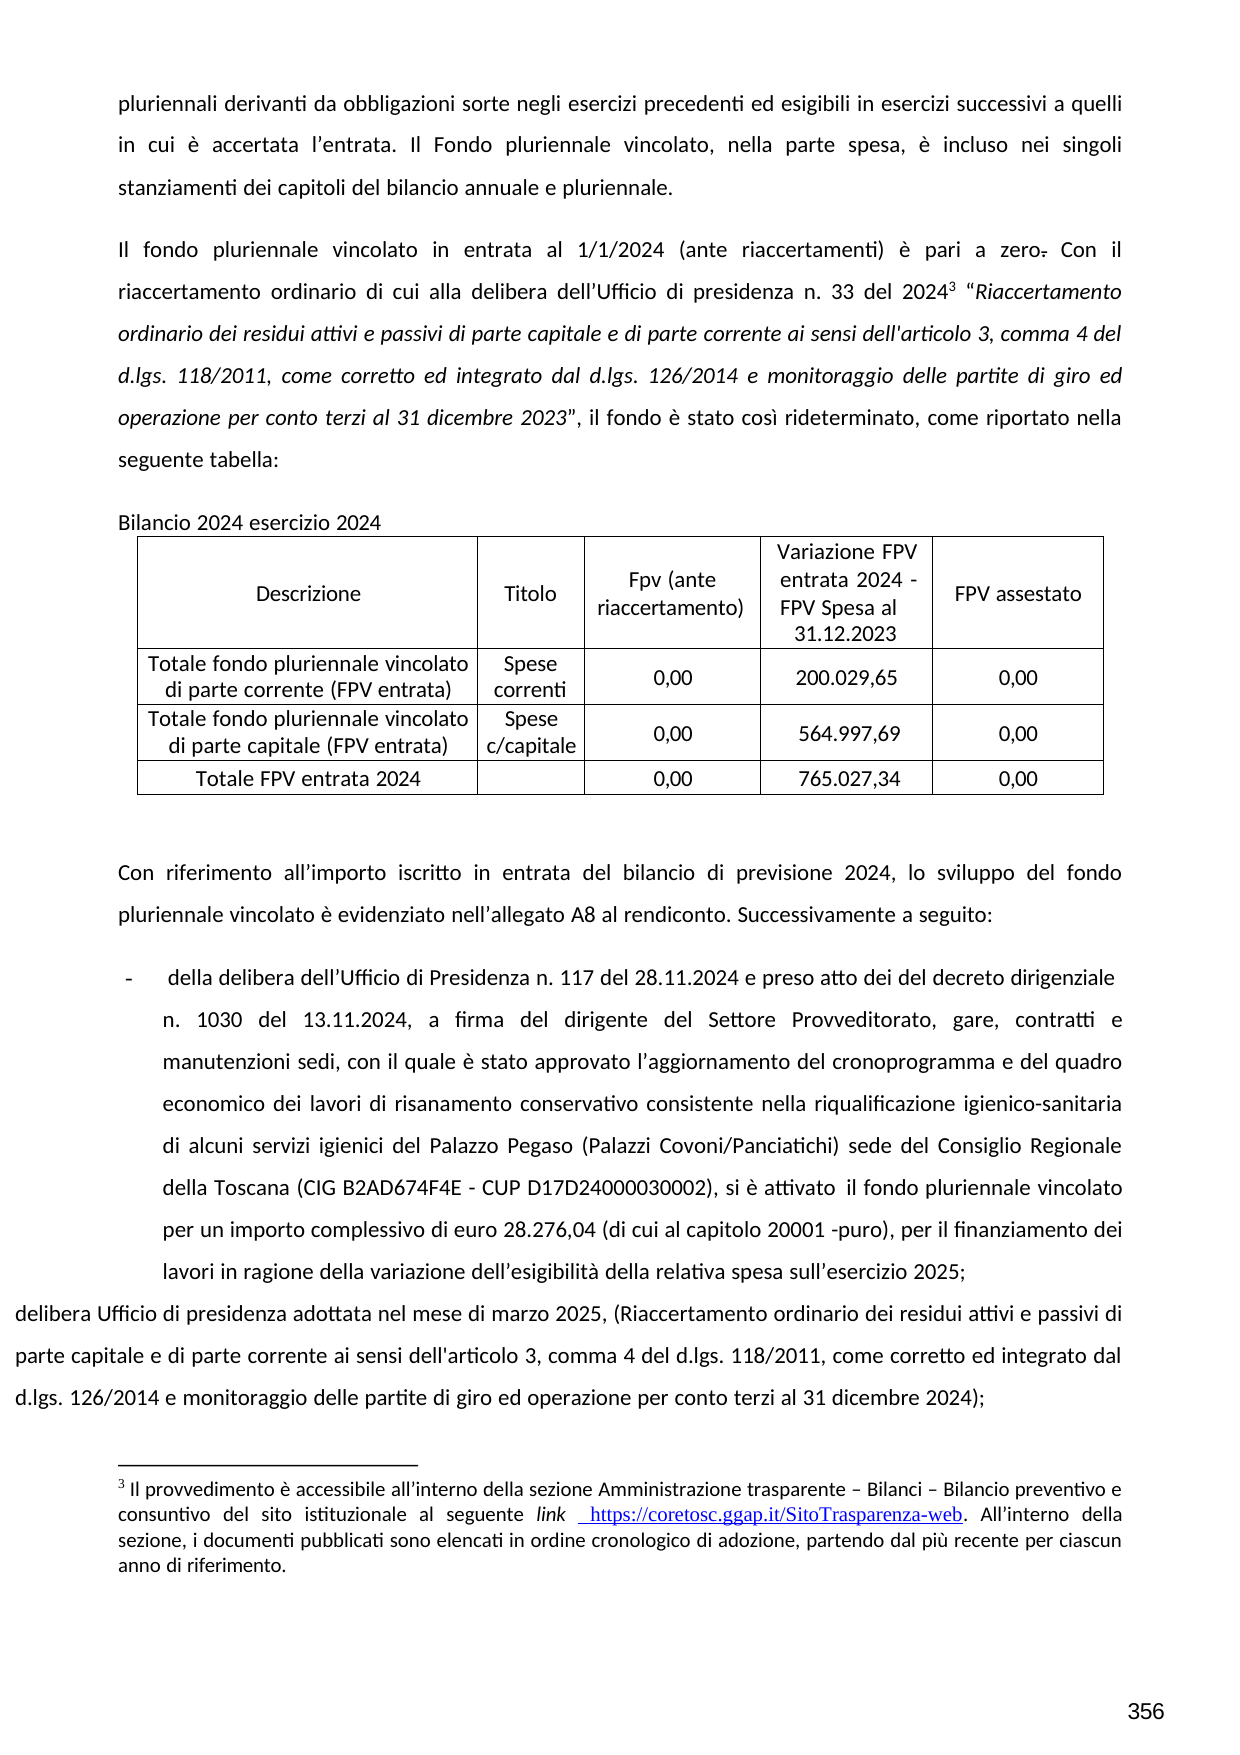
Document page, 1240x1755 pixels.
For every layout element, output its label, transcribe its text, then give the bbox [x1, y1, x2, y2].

list delibera Ufficio di presidenza adottata nel mese di marzo 2025, (Riaccertamento ordinario dei residui attivi e passivi di parte capitale e di parte corrente ai sensi dell'articolo 3, comma 4 del d.lgs. 118/2011, come corretto ed integrato dal d.lgs. 126/2014 e monitoraggio delle partite di giro ed operazione per conto terzi al 31 dicembre 2024); [0, 1299, 1123, 1411]
table_header Descrizione [138, 537, 477, 648]
table_cell 0,00 [585, 649, 760, 703]
table_cell 0,00 [933, 761, 1103, 794]
table_cell 765.027,34 [761, 761, 932, 794]
table_cell Totale FPV entrata 2024 [138, 761, 477, 794]
text Bilancio 2024 esercizio 2024 [118, 508, 1225, 536]
text n. 1030 del 13.11.2024, a firma del dirigente del Settore Provveditorato, gare, contratti e manutenzioni sedi, con il quale è stato approvato l’aggiornamento del cronoprogramma e del quadro economico dei lavori di risanamento conservativo consistente nella riqualificazione igienico-sanitaria di alcuni servizi igienici del Palazzo Pegaso (Palazzi Covoni/Panciatichi) sede del Consiglio Regionale della Toscana (CIG B2AD674F4E - CUP D17D24000030002), si è attivato il fondo pluriennale vincolato per un importo complessivo di euro 28.276,04 (di cui al capitolo 20001 -puro), per il finanziamento dei lavori in ragione della variazione dell’esigibilità della relativa spesa sull’esercizio 2025; [162, 1005, 1123, 1285]
table_header Fpv (ante riaccertamento) [585, 537, 760, 648]
table_cell 0,00 [933, 705, 1103, 759]
table_cell Totale fondo pluriennale vincolato di parte capitale (FPV entrata) [138, 705, 477, 759]
text pluriennali derivanti da obbligazioni sorte negli esercizi precedenti ed esigibili in esercizi successivi a quelli in cui è accertata l’entrata. Il Fondo pluriennale vincolato, nella parte spesa, è incluso nei singoli stanziamenti dei capitoli del bilancio annuale e pluriennale. [118, 89, 1123, 201]
table_cell 0,00 [933, 649, 1103, 703]
table_header Titolo [478, 537, 584, 648]
table_cell 564.997,69 [761, 705, 932, 759]
text Il fondo pluriennale vincolato in entrata al 1/1/2024 (ante riaccertamenti) è pari a zero. Con il riaccertamento ordinario di cui alla delibera dell’Ufficio di presidenza n. 33 del 20243 “Riaccertamento ordinario dei residui attivi e passivi di parte capitale e di parte corrente ai sensi dell'articolo 3, comma 4 del d.lgs. 118/2011, come corretto ed integrato dal d.lgs. 126/2014 e monitoraggio delle partite di giro ed operazione per conto terzi al 31 dicembre 2023”, il fondo è stato così rideterminato, come riportato nella seguente tabella: [118, 235, 1123, 473]
table_cell Spese c/capitale [478, 705, 584, 759]
table_cell 200.029,65 [761, 649, 932, 703]
table_cell 0,00 [585, 705, 760, 759]
text Con riferimento all’importo iscritto in entrata del bilancio di previsione 2024, lo sviluppo del fondo pluriennale vincolato è evidenziato nell’allegato A8 al rendiconto. Successivamente a seguito: [118, 858, 1122, 928]
table_header Variazione FPV entrata 2024 - FPV Spesa al 31.12.2023 [761, 537, 932, 648]
list della delibera dell’Ufficio di Presidenza n. 117 del 28.11.2024 e preso atto dei del decreto dirigenziale [125, 963, 1225, 991]
table_header FPV assestato [933, 537, 1103, 648]
table_cell Spese correnti [478, 649, 584, 703]
text 3 Il provvedimento è accessibile all’interno della sezione Amministrazione trasparente – Bilanci – Bilancio preventivo e consuntivo del sito istituzionale al seguente link https://coretosc.ggap.it/SitoTrasparenza-web. All’interno della sezione, i documenti pubblicati sono elencati in ordine cronologico di adozione, partendo dal più recente per ciascun anno di riferimento. [118, 1475, 1122, 1578]
table_cell [478, 761, 584, 794]
table_cell 0,00 [585, 761, 760, 794]
table_cell Totale fondo pluriennale vincolato di parte corrente (FPV entrata) [138, 649, 477, 703]
